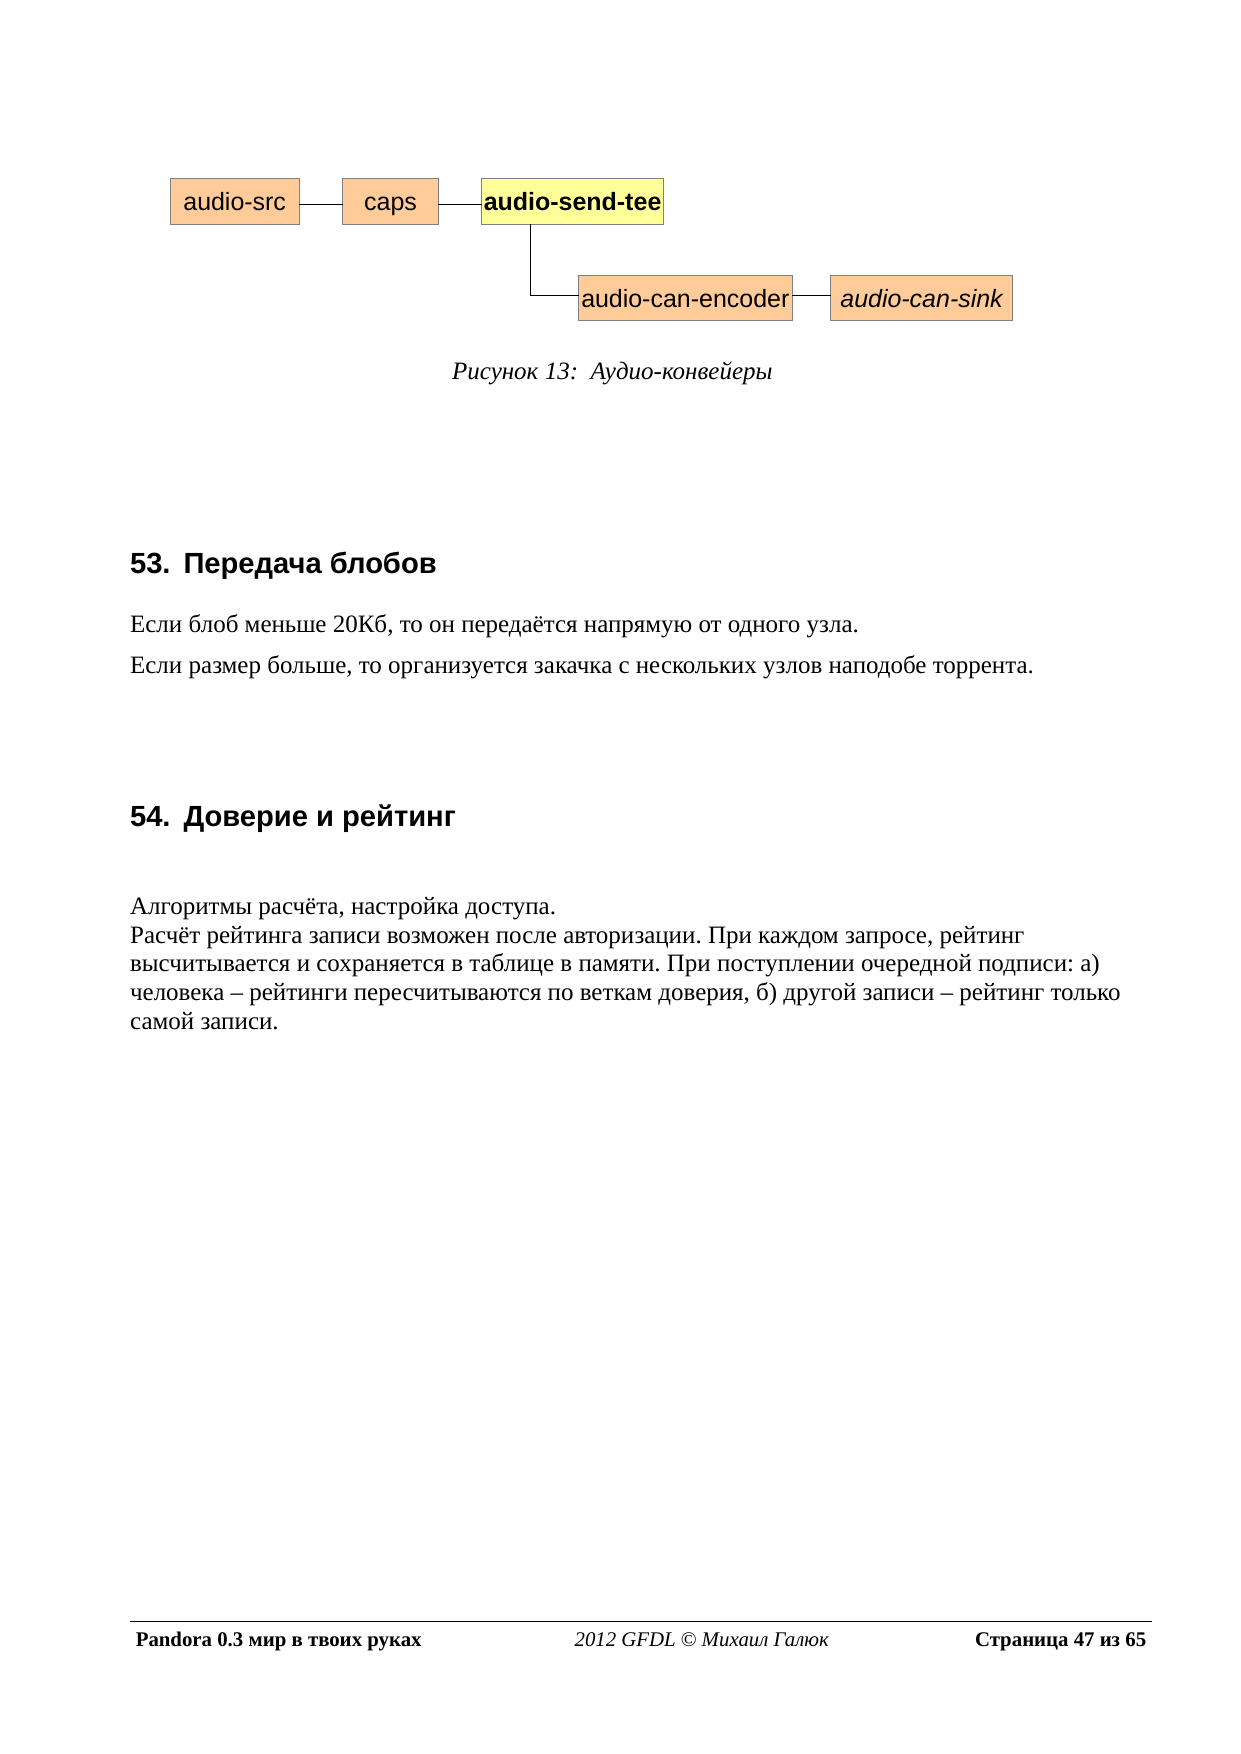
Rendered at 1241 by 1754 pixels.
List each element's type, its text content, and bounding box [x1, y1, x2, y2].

subtitle Доверие и рейтинг [130, 798, 1152, 832]
text Если размер больше, то организуется закачка с нескольких узлов наподобе торрента. [130, 651, 1152, 679]
subtitle Передача блобов [130, 546, 1152, 579]
text Рисунок 13: Аудио-конвейеры [127, 356, 1099, 384]
text Расчёт рейтинга записи возможен после авторизации. При каждом запросе, рейтинг высчитывается и сохраняется в таблице в памяти. При поступлении очередной подписи: а) человека – рейтинги пересчитываются по веткам доверия, б) другой записи – рейтинг только самой записи. [130, 920, 1152, 1035]
text Алгоритмы расчёта, настройка доступа. [130, 891, 1152, 920]
text Если блоб меньше 20Кб, то он передаётся напрямую от одного узла. [130, 609, 1152, 638]
